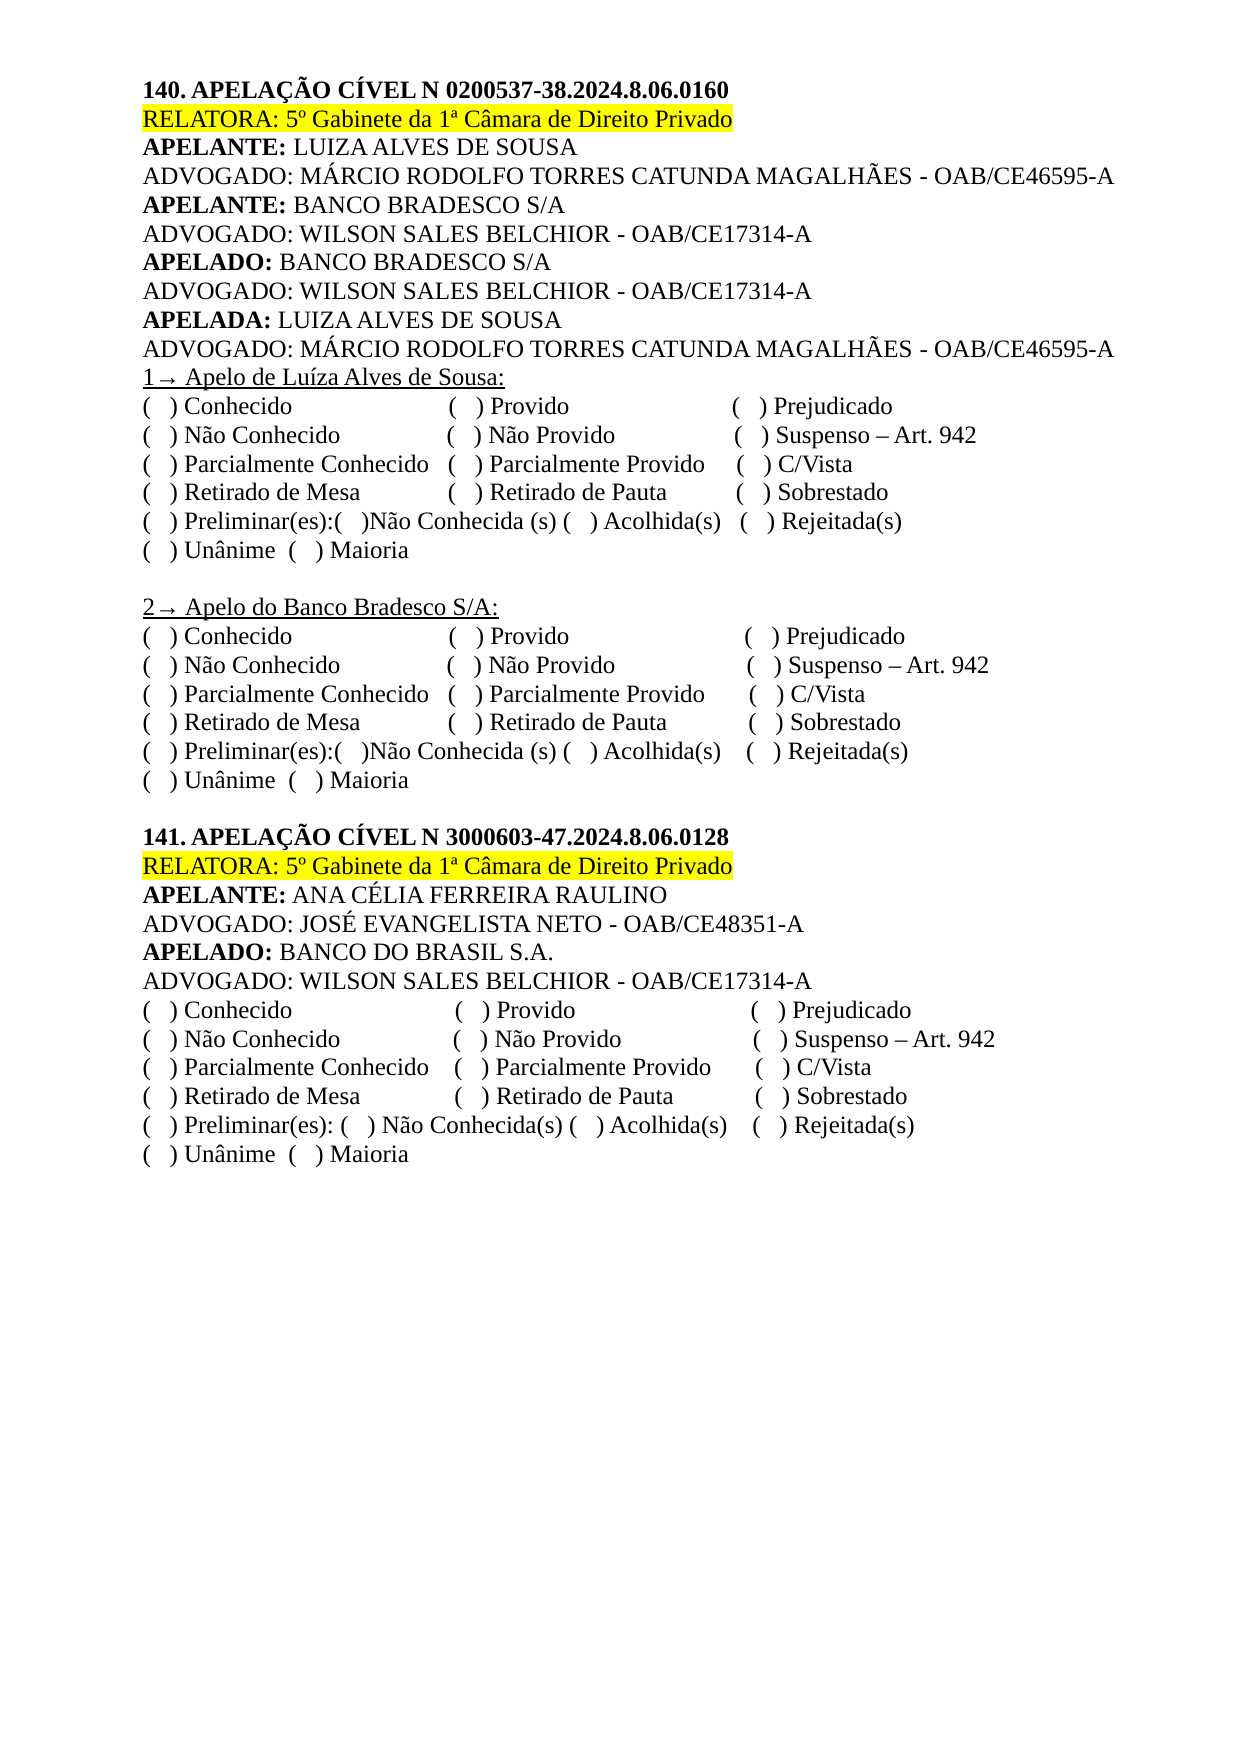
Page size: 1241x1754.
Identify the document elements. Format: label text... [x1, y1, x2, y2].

text ( ) Unânime ( ) Maioria [142, 1139, 1141, 1225]
text ( ) Unânime ( ) Maioria [142, 535, 1158, 564]
text ( ) Retirado de Mesa ( ) Retirado de Pauta ( ) Sobrestado [142, 707, 1158, 736]
text 140. APELAÇÃO CÍVEL N 0200537-38.2024.8.06.0160 RELATORA: 5º Gabinete da 1ª Câmara de Direito Privado APELANTE: LUIZA ALVES DE SOUSA ADVOGADO: MÁRCIO RODOLFO TORRES CATUNDA MAGALHÃES - OAB/CE46595-A APELANTE: BANCO BRADESCO S/A ADVOGADO: WILSON SALES BELCHIOR - OAB/CE17314-A APELADO: BANCO BRADESCO S/A ADVOGADO: WILSON SALES BELCHIOR - OAB/CE17314-A APELADA: LUIZA ALVES DE SOUSA ADVOGADO: MÁRCIO RODOLFO TORRES CATUNDA MAGALHÃES - OAB/CE46595-A 1→ Apelo de Luíza Alves de Sousa: [142, 75, 1141, 391]
text ( ) Não Conhecido ( ) Não Provido ( ) Suspenso – Art. 942 [142, 1024, 1141, 1052]
text ( ) Retirado de Mesa ( ) Retirado de Pauta ( ) Sobrestado [142, 1081, 1141, 1110]
text ( ) Parcialmente Conhecido ( ) Parcialmente Provido ( ) C/Vista [142, 679, 1158, 707]
text ( ) Não Conhecido ( ) Não Provido ( ) Suspenso – Art. 942 [142, 420, 1158, 449]
text 2→ Apelo do Banco Bradesco S/A: [142, 592, 1141, 621]
text ( ) Parcialmente Conhecido ( ) Parcialmente Provido ( ) C/Vista [142, 1052, 1141, 1081]
text ( ) Preliminar(es): ( ) Não Conhecida(s) ( ) Acolhida(s) ( ) Rejeitada(s) [142, 1110, 1141, 1139]
text ( ) Parcialmente Conhecido ( ) Parcialmente Provido ( ) C/Vista [142, 449, 1158, 477]
text ( ) Conhecido ( ) Provido ( ) Prejudicado [142, 621, 1141, 650]
text ( ) Unânime ( ) Maioria 141. APELAÇÃO CÍVEL N 3000603-47.2024.8.06.0128 RELATORA: 5º Gabinete da 1ª Câmara de Direito Privado APELANTE: ANA CÉLIA FERREIRA RAULINO ADVOGADO: JOSÉ EVANGELISTA NETO - OAB/CE48351-A APELADO: BANCO DO BRASIL S.A. ADVOGADO: WILSON SALES BELCHIOR - OAB/CE17314-A ( ) Conhecido ( ) Provido ( ) Prejudicado [142, 765, 1141, 1024]
text ( ) Preliminar(es):( )Não Conhecida (s) ( ) Acolhida(s) ( ) Rejeitada(s) [142, 736, 1158, 765]
text ( ) Conhecido ( ) Provido ( ) Prejudicado [142, 391, 1141, 420]
text ( ) Retirado de Mesa ( ) Retirado de Pauta ( ) Sobrestado [142, 477, 1158, 506]
text ( ) Não Conhecido ( ) Não Provido ( ) Suspenso – Art. 942 [142, 650, 1158, 679]
text ( ) Preliminar(es):( )Não Conhecida (s) ( ) Acolhida(s) ( ) Rejeitada(s) [142, 506, 1158, 535]
